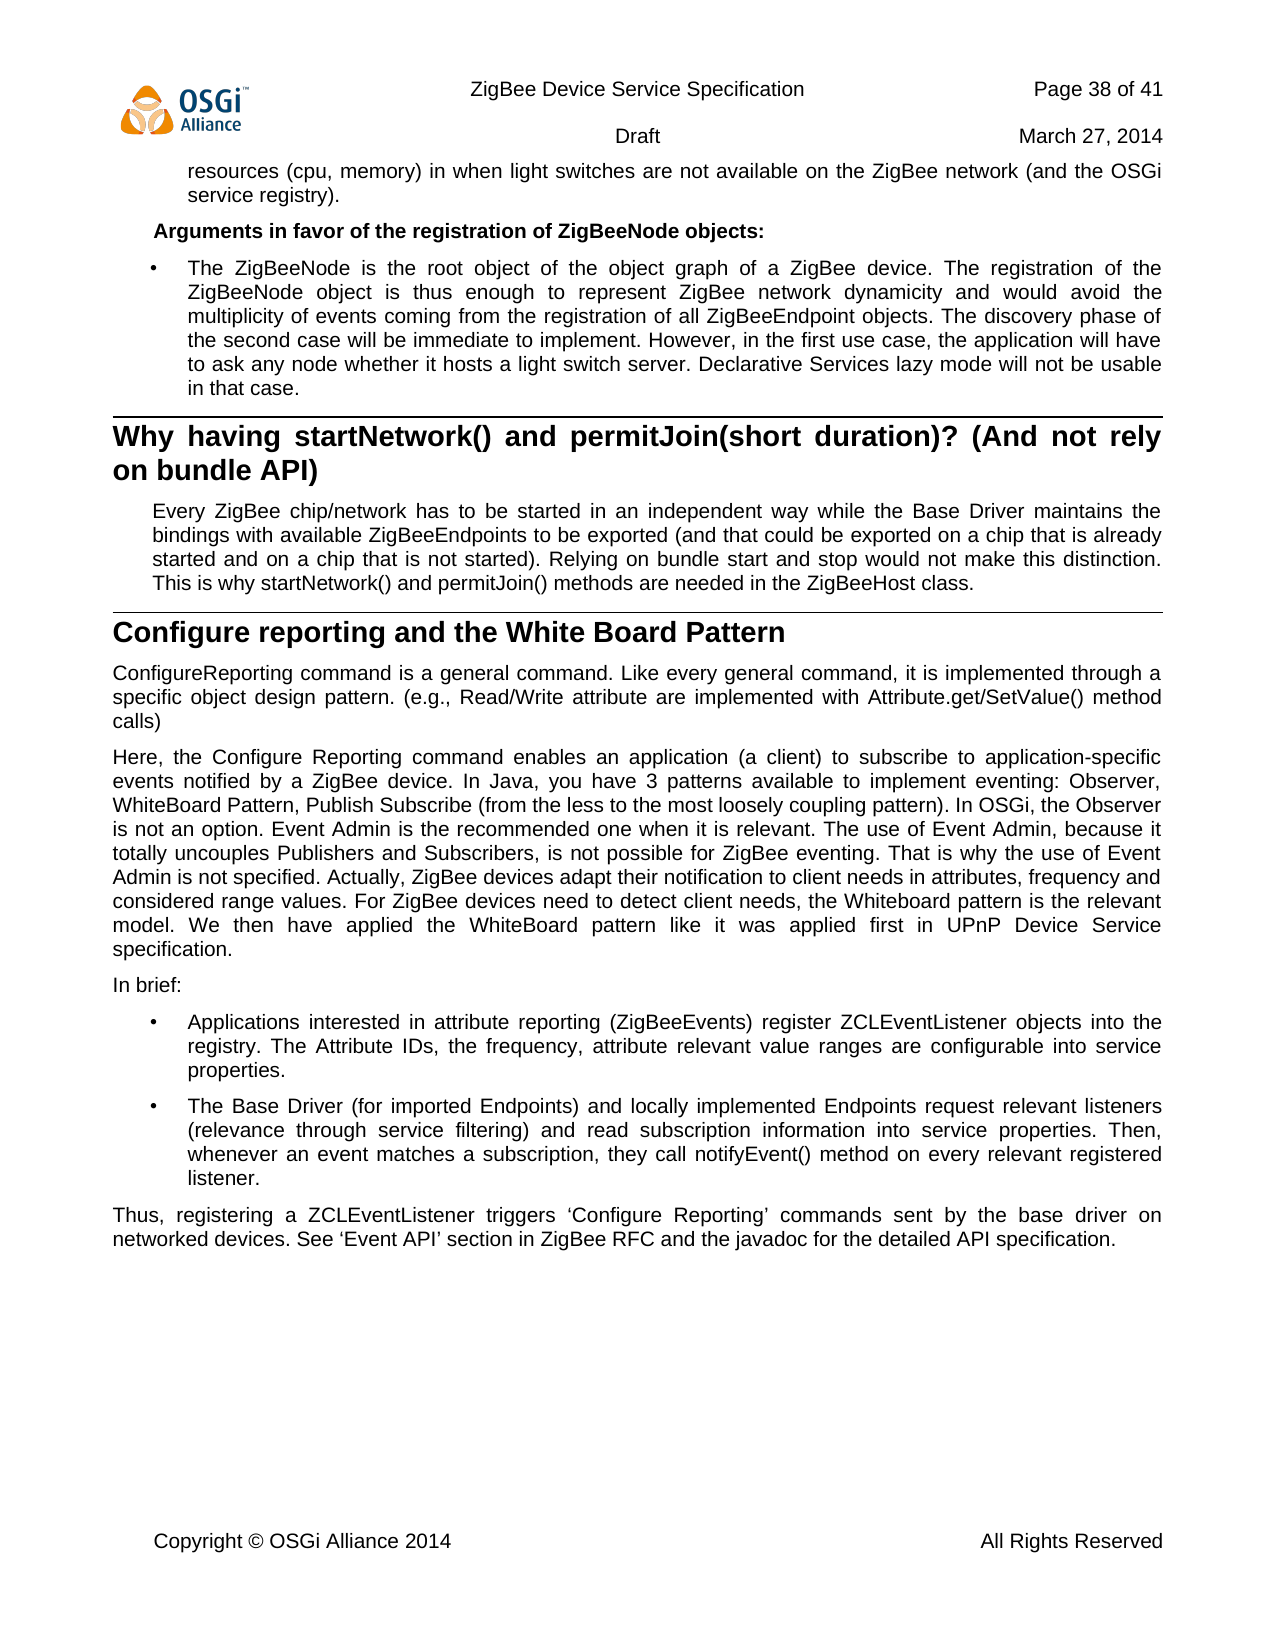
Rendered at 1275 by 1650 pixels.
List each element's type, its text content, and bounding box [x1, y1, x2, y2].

text In brief: [112, 973, 1163, 997]
text ConfigureReporting command is a general command. Like every general command, it is implemented through a specific object design pattern. (e.g., Read/Write attribute are implemented with Attribute.get/SetValue() method calls) [112, 661, 1163, 733]
list Thus, registering a ZCLEventListener triggers ‘Configure Reporting’ commands sent by the base driver on networked devices. See ‘Event API’ section in ZigBee RFC and the javadoc for the detailed API specification. [112, 1203, 1163, 1251]
list The Base Driver (for imported Endpoints) and locally implemented Endpoints request relevant listeners (relevance through service filtering) and read subscription information into service properties. Then, whenever an event matches a subscription, they call notifyEvent() method on every relevant registered listener. [150, 1094, 1163, 1190]
subtitle Configure reporting and the White Board Pattern [112, 613, 1163, 648]
text Here, the Configure Reporting command enables an application (a client) to subscribe to application-specific events notified by a ZigBee device. In Java, you have 3 patterns available to implement eventing: Observer, WhiteBoard Pattern, Publish Subscribe (from the less to the most loosely coupling pattern). In OSGi, the Observer is not an option. Event Admin is the recommended one when it is relevant. The use of Event Admin, because it totally uncouples Publishers and Subscribers, is not possible for ZigBee eventing. That is why the use of Event Admin is not specified. Actually, ZigBee devices adapt their notification to client needs in attributes, frequency and considered range values. For ZigBee devices need to detect client needs, the Whiteboard pattern is the relevant model. We then have applied the WhiteBoard pattern like it was applied first in UPnP Device Service specification. [112, 745, 1163, 961]
list The ZigBeeNode is the root object of the object graph of a ZigBee device. The registration of the ZigBeeNode object is thus enough to represent ZigBee network dynamicity and would avoid the multiplicity of events coming from the registration of all ZigBeeEndpoint objects. The discovery phase of the second case will be immediate to implement. However, in the first use case, the application will have to ask any node whether it hosts a light switch server. Declarative Services lazy mode will not be usable in that case. [150, 256, 1163, 400]
list Applications interested in attribute reporting (ZigBeeEvents) register ZCLEventListener objects into the registry. The Attribute IDs, the frequency, attribute relevant value ranges are configurable into service properties. [150, 1010, 1163, 1082]
list resources (cpu, memory) in when light switches are not available on the ZigBee network (and the OSGi service registry). [150, 159, 1163, 207]
text Arguments in favor of the registration of ZigBeeNode objects: [153, 219, 1163, 243]
picture [113, 78, 257, 142]
subtitle Why having startNetwork() and permitJoin(short duration)? (And not rely on bundle API) [112, 417, 1163, 487]
text Every ZigBee chip/network has to be started in an independent way while the Base Driver maintains the bindings with available ZigBeeEndpoints to be exported (and that could be exported on a chip that is already started and on a chip that is not started). Relying on bundle start and stop would not make this distinction. This is why startNetwork() and permitJoin() methods are needed in the ZigBeeHost class. [152, 499, 1163, 595]
